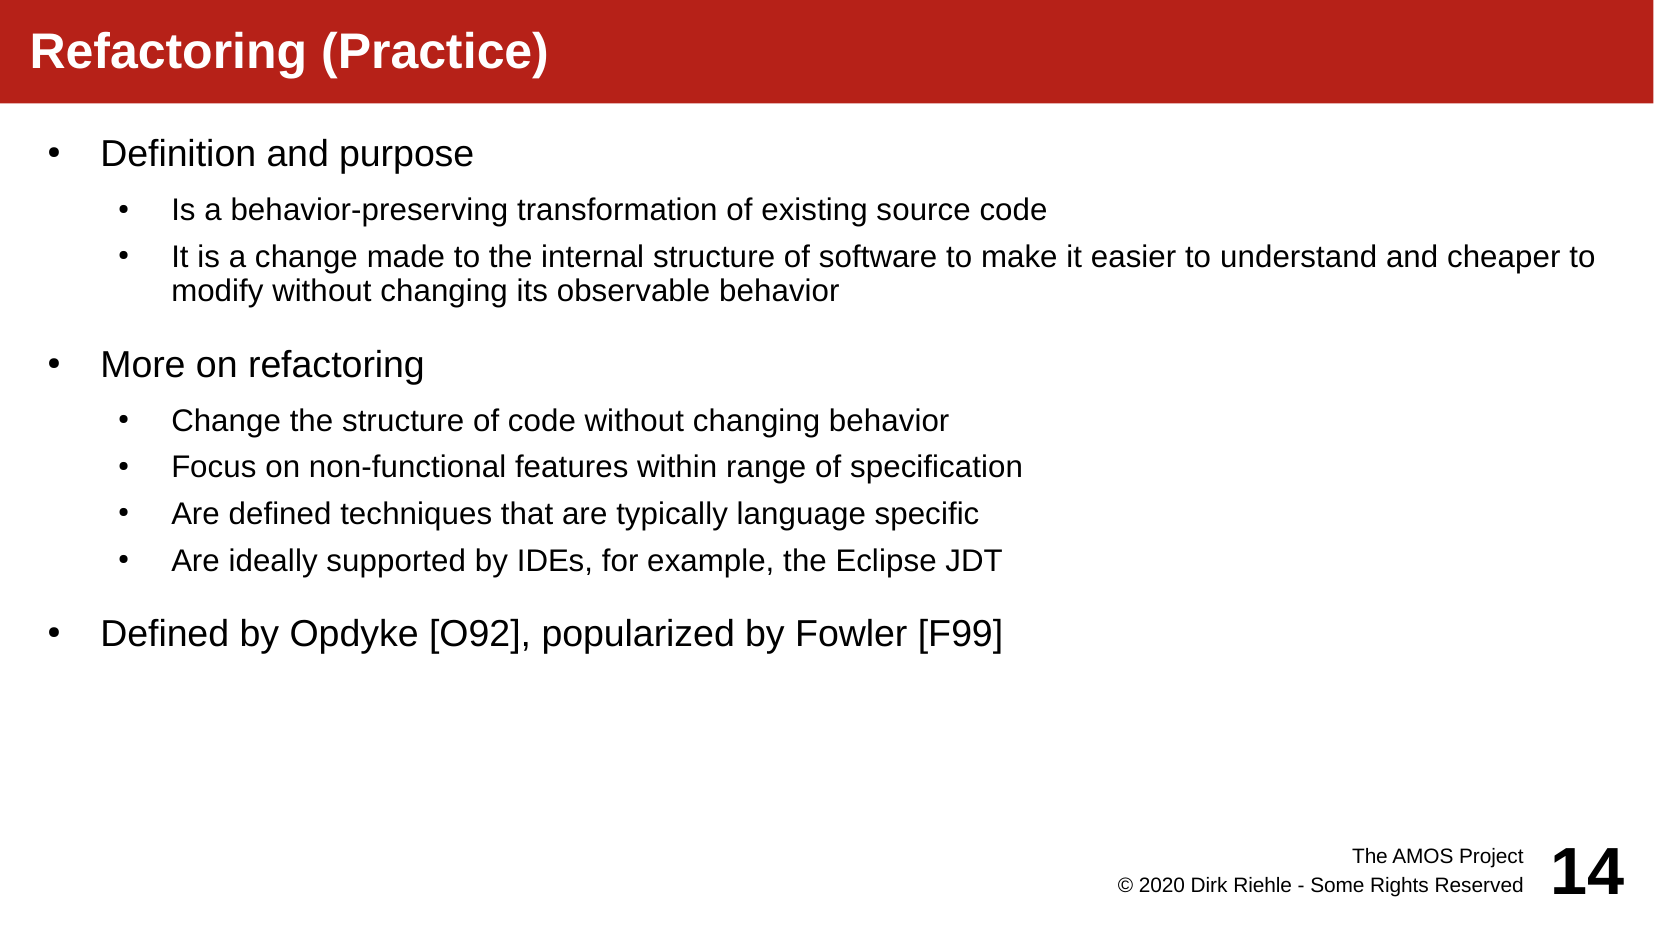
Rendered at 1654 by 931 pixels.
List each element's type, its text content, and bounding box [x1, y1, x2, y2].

title Refactoring (Practice) [0, 0, 1654, 104]
list Definition and purpose Is a behavior-preserving transformation of existing source code It is a change made to the internal structure of software to make it easier to understand and cheaper to modify without changing its observable behavior More on refactoring Change the structure of code without changing behavior Focus on non-functional features within range of specification Are defined techniques that are typically language specific Are ideally supported by IDEs, for example, the Eclipse JDT Defined by Opdyke [O92], popularized by Fowler [F99] [29, 132, 1625, 798]
